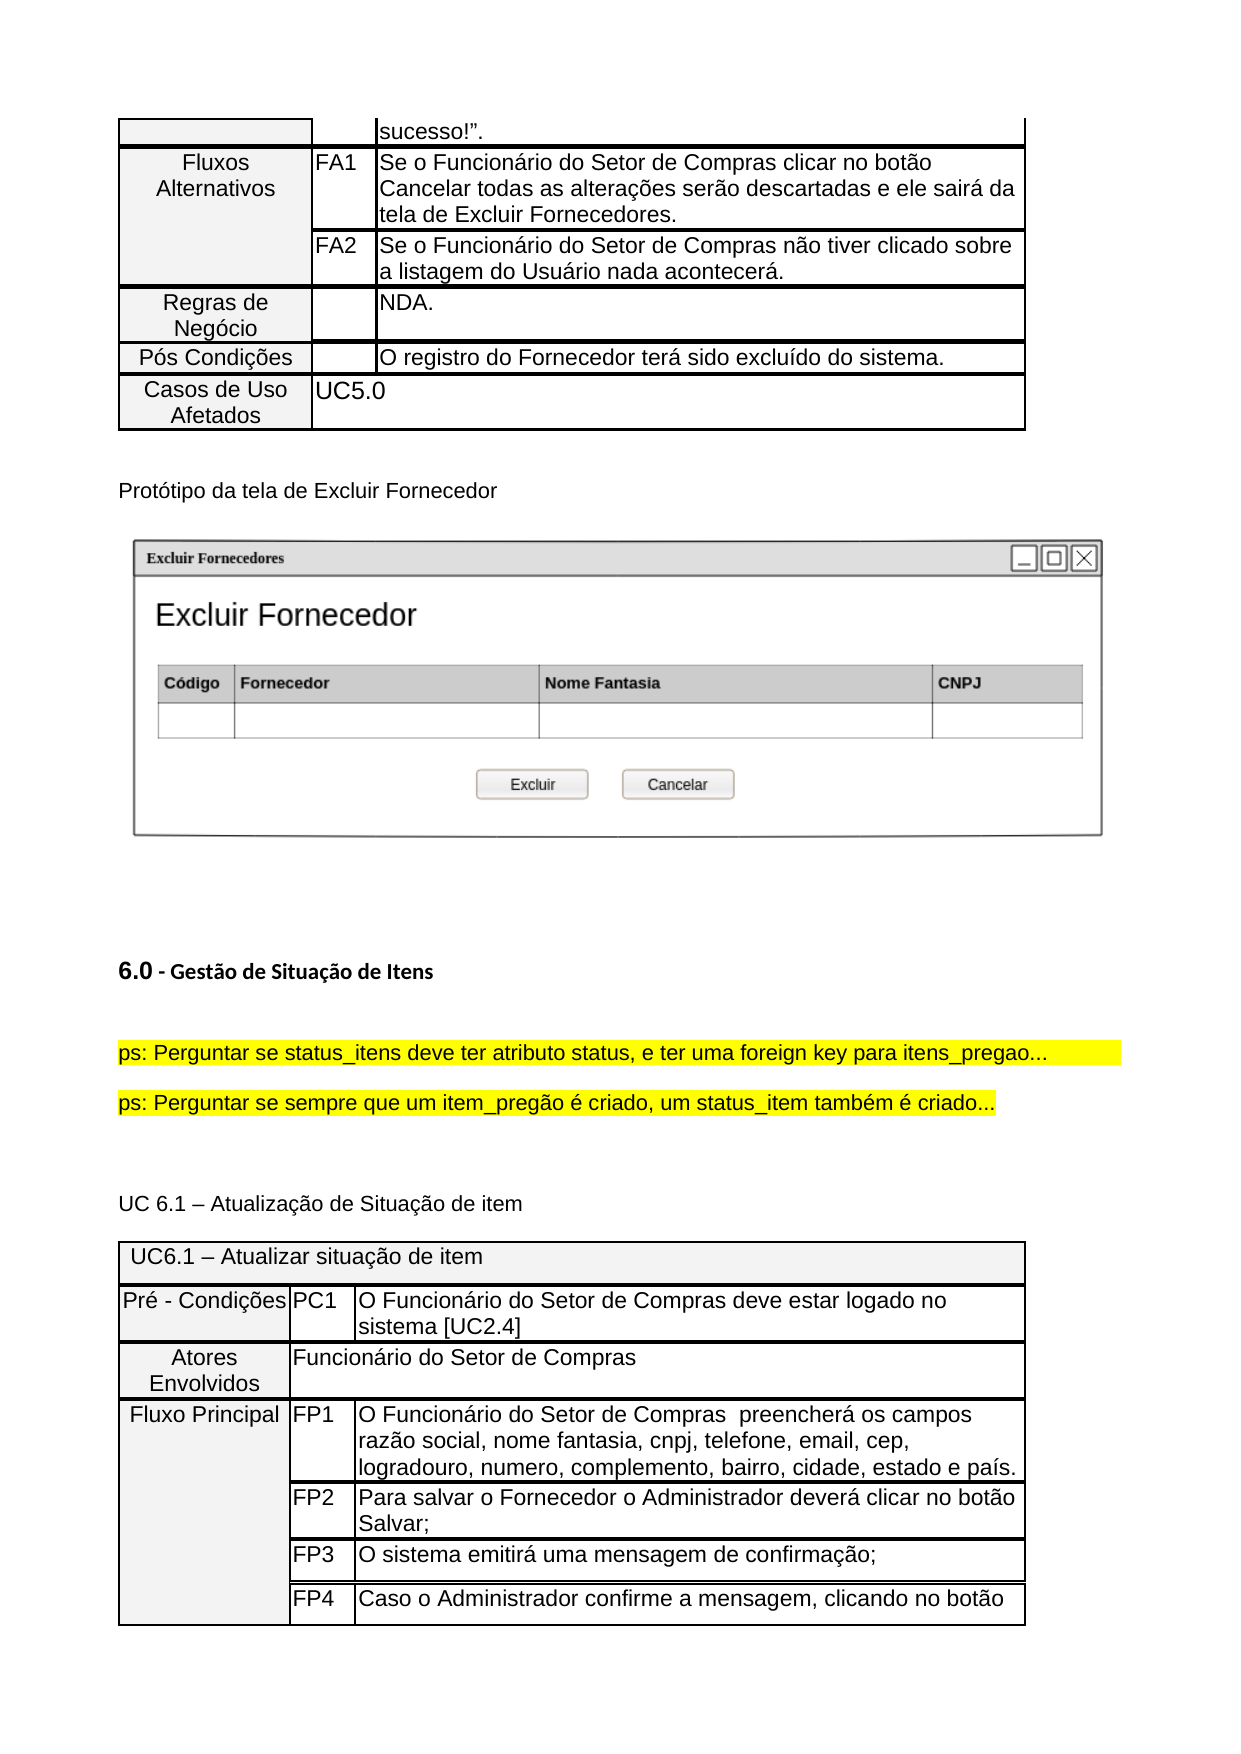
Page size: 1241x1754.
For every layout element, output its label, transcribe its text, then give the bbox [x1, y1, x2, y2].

table_cell O registro do Fornecedor terá sido excluído do sistema. [378, 344, 1024, 372]
table_cell Funcionário do Setor de Compras [291, 1344, 1024, 1397]
table_cell O Funcionário do Setor de Compras preencherá os campos razão social, nome fantasia, cnpj, telefone, email, cep, logradouro, numero, complemento, bairro, cidade, estado e país. [356, 1401, 1024, 1480]
picture [118, 523, 1123, 854]
table_cell Fluxos Alternativos [120, 149, 311, 284]
table_cell PC1 [291, 1287, 354, 1340]
table_cell Casos de Uso Afetados [120, 376, 311, 428]
table_cell Se o Funcionário do Setor de Compras não tiver clicado sobre a listagem do Usuário nada acontecerá. [378, 232, 1024, 284]
table_cell [120, 120, 311, 144]
table_header UC6.1 – Atualizar situação de item [120, 1243, 1024, 1283]
table_cell FP4 [291, 1585, 354, 1624]
table_cell FA2 [313, 232, 375, 284]
table_cell Regras de Negócio [120, 289, 311, 341]
table_cell Caso o Administrador confirme a mensagem, clicando no botão [356, 1585, 1024, 1624]
text ps: Perguntar se status_itens deve ter atributo status, e ter uma foreign key para itens_pregao... ps: Perguntar se sempre que um item_pregão é criado, um status_item também é criado... [118, 1040, 1122, 1116]
text 6.0 - Gestão de Situação de Itens [118, 956, 1122, 986]
table_cell Atores Envolvidos [120, 1344, 289, 1397]
table_cell [313, 289, 375, 339]
table_cell FP1 [291, 1401, 354, 1480]
table_cell FA1 [313, 149, 375, 228]
table_cell O Funcionário do Setor de Compras deve estar logado no sistema [UC2.4] [356, 1287, 1024, 1340]
table_cell Pós Condições [120, 344, 311, 372]
table_cell [313, 118, 375, 144]
table_cell Fluxo Principal [120, 1401, 289, 1624]
table_cell Pré - Condições [120, 1287, 289, 1340]
table_cell FP2 [291, 1484, 354, 1537]
table_cell [313, 344, 375, 372]
table_cell sucesso!”. [378, 118, 1024, 144]
table_cell UC5.0 [313, 376, 1024, 428]
table_cell FP3 [291, 1541, 354, 1580]
table_cell Se o Funcionário do Setor de Compras clicar no botão Cancelar todas as alterações serão descartadas e ele sairá da tela de Excluir Fornecedores. [378, 149, 1024, 228]
table_cell Para salvar o Fornecedor o Administrador deverá clicar no botão Salvar; [356, 1484, 1024, 1537]
text Protótipo da tela de Excluir Fornecedor [118, 478, 1122, 504]
table_cell NDA. [378, 289, 1024, 339]
table_cell O sistema emitirá uma mensagem de confirmação; [356, 1541, 1024, 1580]
text UC 6.1 – Atualização de Situação de item [118, 1191, 1122, 1216]
